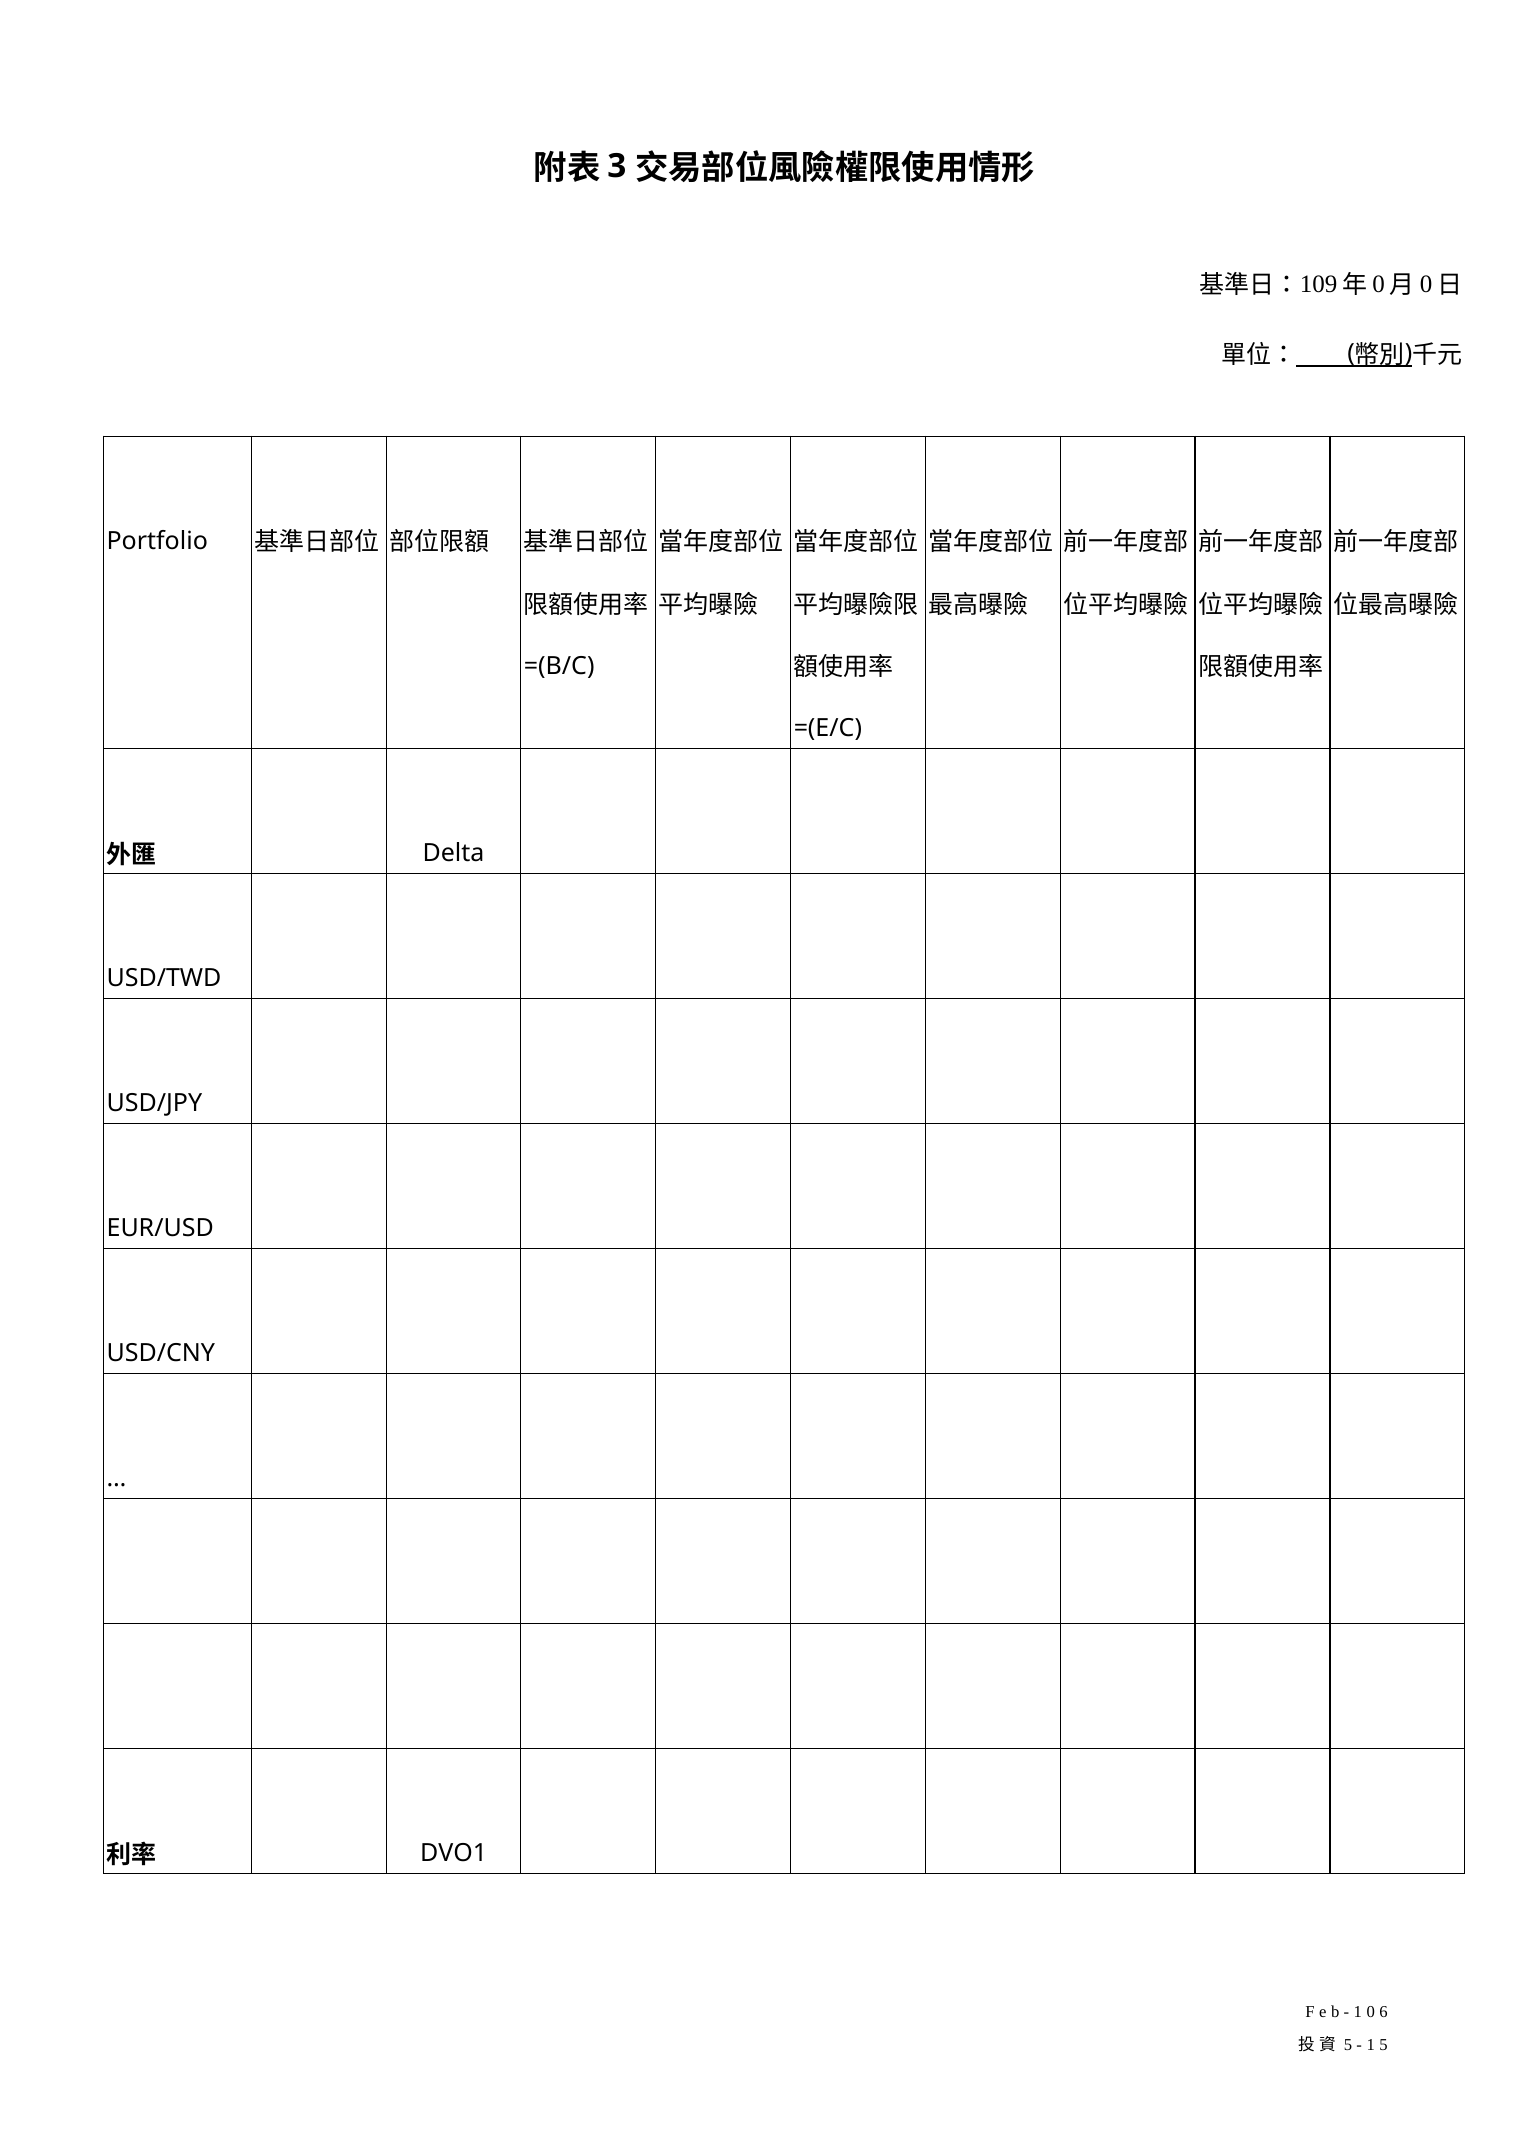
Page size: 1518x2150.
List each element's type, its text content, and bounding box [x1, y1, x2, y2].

table_cell [656, 1124, 790, 1248]
table_cell [1196, 1749, 1329, 1873]
table_cell [1061, 874, 1194, 998]
table_cell [1331, 1124, 1464, 1248]
table_cell 外匯 [104, 749, 251, 873]
table_cell [387, 874, 520, 998]
table_cell [521, 1499, 655, 1623]
table_cell USD/CNY [104, 1249, 251, 1373]
table_cell [1196, 1374, 1329, 1498]
table_cell [926, 749, 1060, 873]
table_cell [521, 749, 655, 873]
table_cell [1331, 1499, 1464, 1623]
table_cell [656, 1624, 790, 1748]
table_cell [1061, 1374, 1194, 1498]
table_cell [1331, 1249, 1464, 1373]
table_cell [1196, 874, 1329, 998]
table_cell [791, 999, 925, 1123]
table_cell [252, 1374, 386, 1498]
table_cell [252, 999, 386, 1123]
table_cell [926, 1374, 1060, 1498]
table_cell USD/JPY [104, 999, 251, 1123]
table_cell 基準日部位 [252, 437, 386, 748]
table_cell [791, 1624, 925, 1748]
table_cell 當年度部位平均曝險 [656, 437, 790, 748]
table_cell [1196, 749, 1329, 873]
table_cell [104, 1624, 251, 1748]
table_cell 前一年度部位平均曝險 [1061, 437, 1194, 748]
table_cell [387, 1124, 520, 1248]
table_cell [791, 874, 925, 998]
table_cell [1331, 999, 1464, 1123]
table_cell [1331, 1374, 1464, 1498]
table_cell [1061, 1249, 1194, 1373]
table_cell [926, 1624, 1060, 1748]
table_cell [521, 1249, 655, 1373]
table_cell [252, 1749, 386, 1873]
table_cell [521, 1374, 655, 1498]
table_cell [656, 1499, 790, 1623]
table_cell [104, 1499, 251, 1623]
table_cell [926, 1749, 1060, 1873]
table_cell 當年度部位最高曝險 [926, 437, 1060, 748]
table_cell 部位限額 [387, 437, 520, 748]
table_cell [1196, 1624, 1329, 1748]
table_cell [1196, 999, 1329, 1123]
table_cell [1061, 1749, 1194, 1873]
table_cell [521, 1749, 655, 1873]
table_cell [521, 874, 655, 998]
table_cell [1331, 1749, 1464, 1873]
table_cell [387, 1374, 520, 1498]
table_cell [926, 1124, 1060, 1248]
table_cell [1196, 1124, 1329, 1248]
table_cell [387, 1624, 520, 1748]
table_cell [387, 999, 520, 1123]
table_cell [1331, 1624, 1464, 1748]
table_cell [656, 999, 790, 1123]
table_cell [521, 1124, 655, 1248]
table_cell USD/TWD [104, 874, 251, 998]
table_cell [791, 1499, 925, 1623]
table_cell DVO1 [387, 1749, 520, 1873]
table_cell [252, 1624, 386, 1748]
table_cell [791, 1124, 925, 1248]
table_cell 前一年度部位平均曝險限額使用率 [1196, 437, 1329, 748]
table_cell [656, 749, 790, 873]
table_cell [252, 1124, 386, 1248]
table_header 附表3 交易部位風險權限使用情形 基準日：109年0月0日 單位： (幣別)千元 [104, 123, 1465, 436]
table_cell 前一年度部位最高曝險 [1331, 437, 1464, 748]
table_cell [926, 874, 1060, 998]
table_cell [1061, 1499, 1194, 1623]
table_cell [656, 1374, 790, 1498]
table_cell 利率 [104, 1749, 251, 1873]
table_cell [387, 1499, 520, 1623]
table_cell [1331, 874, 1464, 998]
table_cell [926, 999, 1060, 1123]
table_cell 基準日部位限額使用率=(B/C) [521, 437, 655, 748]
table_cell [656, 874, 790, 998]
table_cell [252, 749, 386, 873]
table_cell [791, 1249, 925, 1373]
table_cell [1196, 1249, 1329, 1373]
table_cell [926, 1499, 1060, 1623]
table_cell … [104, 1374, 251, 1498]
table_cell [791, 749, 925, 873]
table_cell EUR/USD [104, 1124, 251, 1248]
table_cell Delta [387, 749, 520, 873]
table_cell [521, 999, 655, 1123]
table_cell [252, 1499, 386, 1623]
table_cell Portfolio [104, 437, 251, 748]
table_cell [387, 1249, 520, 1373]
table_cell [252, 874, 386, 998]
table_cell [1061, 999, 1194, 1123]
table_cell [521, 1624, 655, 1748]
table_cell [1061, 1124, 1194, 1248]
table_cell 當年度部位平均曝險限額使用率=(E/C) [791, 437, 925, 748]
table_cell [252, 1249, 386, 1373]
table_cell [1196, 1499, 1329, 1623]
table_cell [656, 1749, 790, 1873]
table_cell [1061, 1624, 1194, 1748]
table_cell [656, 1249, 790, 1373]
table_cell [791, 1374, 925, 1498]
table_cell [791, 1749, 925, 1873]
table_cell [1061, 749, 1194, 873]
table_cell [926, 1249, 1060, 1373]
table_cell [1331, 749, 1464, 873]
